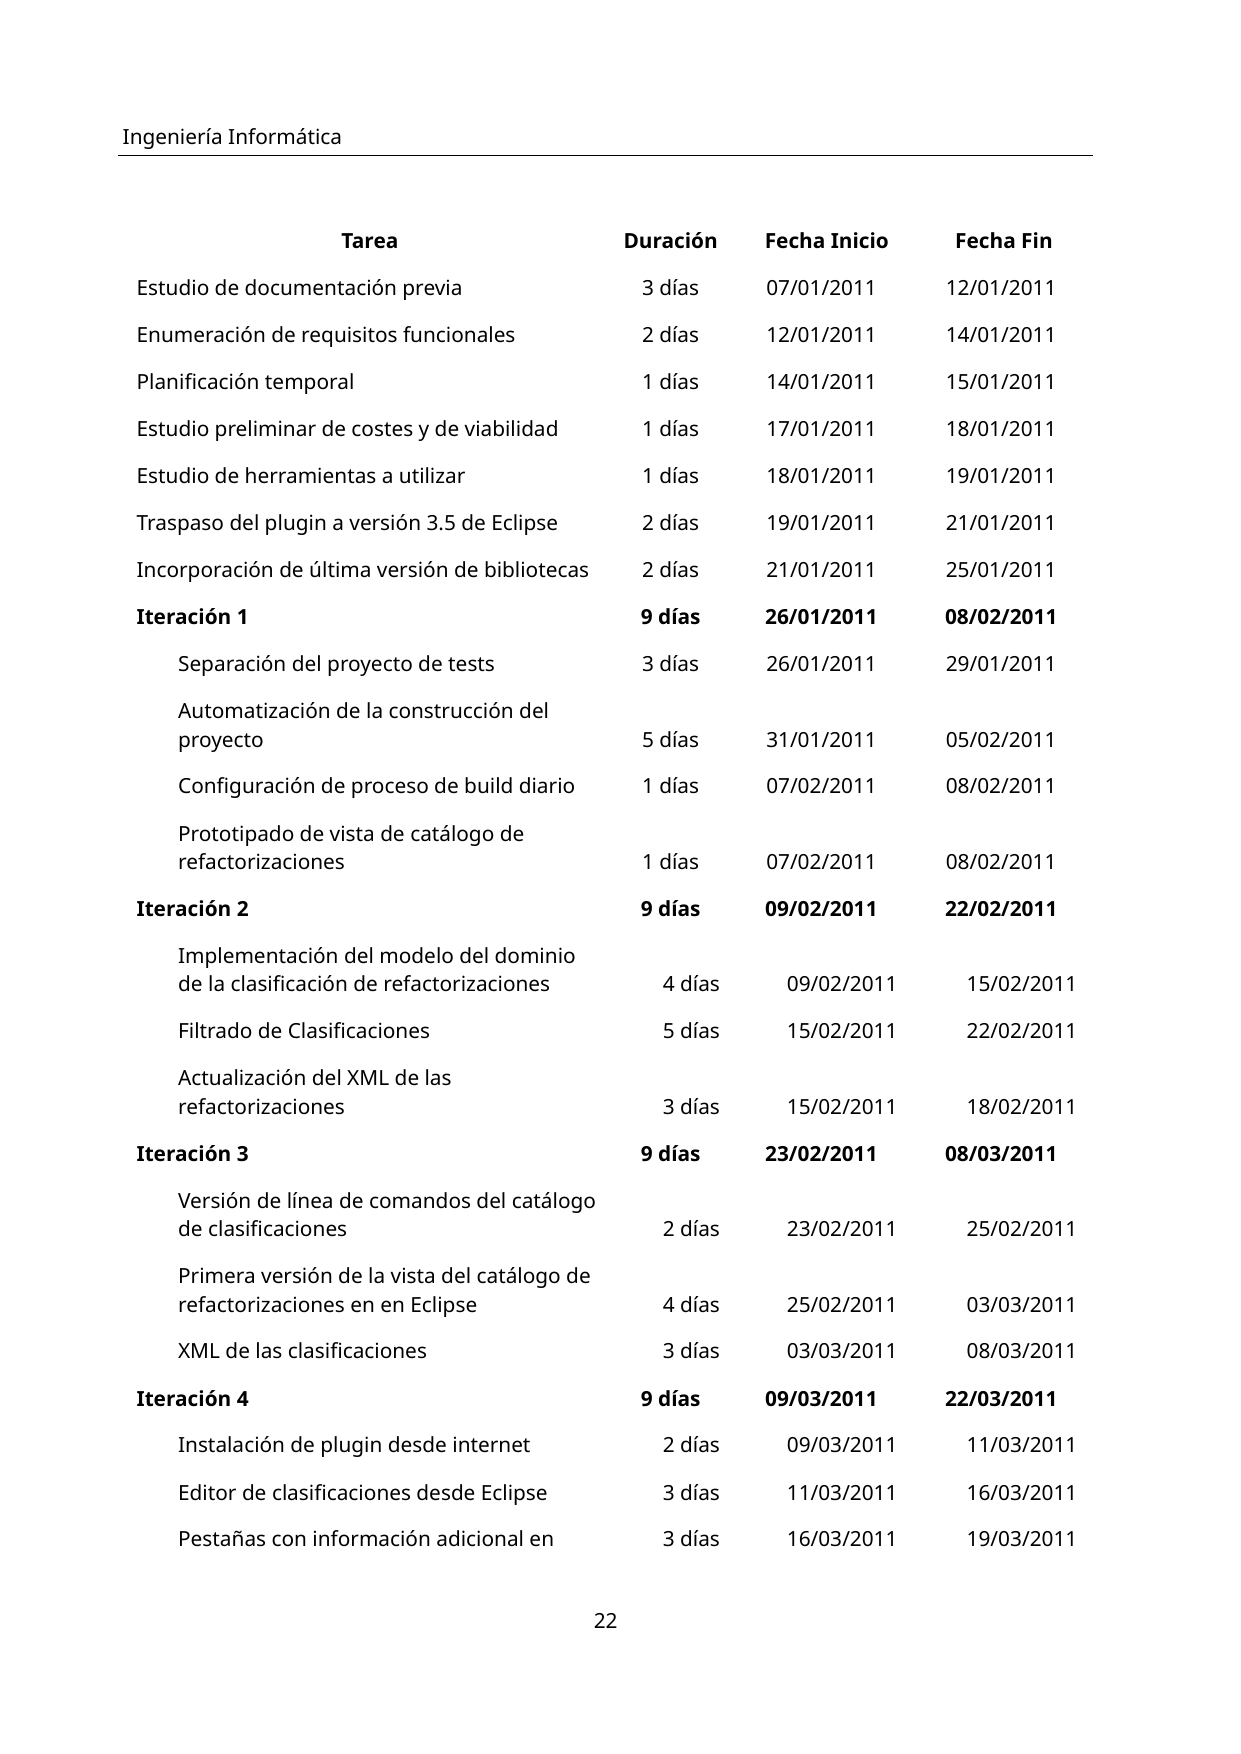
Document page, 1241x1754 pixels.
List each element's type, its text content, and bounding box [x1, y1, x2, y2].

table_cell Configuración de proceso de build diario [131, 759, 609, 806]
table_cell Primera versión de la vista del catálogo de refactorizaciones en en Eclipse [131, 1249, 609, 1324]
table_cell 15/02/2011 [910, 928, 1092, 1004]
table_cell Incorporación de última versión de bibliotecas [131, 543, 609, 589]
table_cell 2 días [609, 1418, 732, 1465]
table_cell 3 días [609, 261, 732, 308]
table_cell 26/01/2011 [732, 590, 910, 636]
table_cell Iteración 3 [131, 1126, 609, 1173]
table_cell 4 días [609, 928, 732, 1004]
table_cell 2 días [609, 308, 732, 354]
table_cell 09/02/2011 [732, 928, 910, 1004]
table_cell Estudio preliminar de costes y de viabilidad [131, 402, 609, 448]
table_cell Actualización del XML de las refactorizaciones [131, 1051, 609, 1126]
table_cell 9 días [609, 881, 732, 928]
table_cell Iteración 4 [131, 1371, 609, 1418]
table_cell 3 días [609, 636, 732, 683]
table_cell Planificación temporal [131, 355, 609, 402]
table_cell 15/01/2011 [910, 355, 1092, 402]
table_cell 08/02/2011 [910, 590, 1092, 636]
table_cell 25/02/2011 [732, 1249, 910, 1324]
table_header Tarea [131, 214, 609, 261]
table_cell 1 días [609, 402, 732, 448]
table_cell Estudio de documentación previa [131, 261, 609, 308]
table_cell Traspaso del plugin a versión 3.5 de Eclipse [131, 496, 609, 542]
table_cell Automatización de la construcción del proyecto [131, 684, 609, 759]
table_cell 1 días [609, 759, 732, 806]
table_cell 15/02/2011 [732, 1051, 910, 1126]
table_cell Prototipado de vista de catálogo de refactorizaciones [131, 806, 609, 881]
table_cell 23/02/2011 [732, 1126, 910, 1173]
table_cell 19/01/2011 [732, 496, 910, 542]
table_cell 3 días [609, 1324, 732, 1371]
table_cell 5 días [609, 684, 732, 759]
table_cell Iteración 2 [131, 881, 609, 928]
table_cell 14/01/2011 [910, 308, 1092, 354]
table_cell 9 días [609, 1371, 732, 1418]
table_cell 03/03/2011 [732, 1324, 910, 1371]
table_cell 19/03/2011 [910, 1512, 1092, 1559]
table_cell 23/02/2011 [732, 1173, 910, 1248]
table_cell 12/01/2011 [732, 308, 910, 354]
table_cell 07/02/2011 [732, 759, 910, 806]
table_cell 08/03/2011 [910, 1324, 1092, 1371]
table_cell 17/01/2011 [732, 402, 910, 448]
table_cell 09/02/2011 [732, 881, 910, 928]
table_cell 16/03/2011 [732, 1512, 910, 1559]
table_cell 09/03/2011 [732, 1371, 910, 1418]
table_cell 4 días [609, 1249, 732, 1324]
table_cell 2 días [609, 543, 732, 589]
table_cell 31/01/2011 [732, 684, 910, 759]
table_cell 18/01/2011 [910, 402, 1092, 448]
table_cell 25/02/2011 [910, 1173, 1092, 1248]
table_cell 2 días [609, 496, 732, 542]
table_cell 29/01/2011 [910, 636, 1092, 683]
table_cell 1 días [609, 449, 732, 496]
table_cell 16/03/2011 [910, 1465, 1092, 1512]
table_cell 5 días [609, 1004, 732, 1051]
table_cell 11/03/2011 [732, 1465, 910, 1512]
table_cell 19/01/2011 [910, 449, 1092, 496]
table_cell XML de las clasificaciones [131, 1324, 609, 1371]
table_cell 2 días [609, 1173, 732, 1248]
table_cell 18/02/2011 [910, 1051, 1092, 1126]
table_cell 26/01/2011 [732, 636, 910, 683]
table_cell 08/03/2011 [910, 1126, 1092, 1173]
table_cell Implementación del modelo del dominio de la clasificación de refactorizaciones [131, 928, 609, 1004]
table_cell Enumeración de requisitos funcionales [131, 308, 609, 354]
table_cell 9 días [609, 1126, 732, 1173]
table_cell 21/01/2011 [732, 543, 910, 589]
table_cell Editor de clasificaciones desde Eclipse [131, 1465, 609, 1512]
table_cell Versión de línea de comandos del catálogo de clasificaciones [131, 1173, 609, 1248]
table_cell 3 días [609, 1465, 732, 1512]
table_cell 3 días [609, 1512, 732, 1559]
table_cell 03/03/2011 [910, 1249, 1092, 1324]
table_cell 09/03/2011 [732, 1418, 910, 1465]
table_cell Separación del proyecto de tests [131, 636, 609, 683]
table_cell 07/01/2011 [732, 261, 910, 308]
table_cell 08/02/2011 [910, 806, 1092, 881]
table_cell 07/02/2011 [732, 806, 910, 881]
table_cell Instalación de plugin desde internet [131, 1418, 609, 1465]
table_cell Iteración 1 [131, 590, 609, 636]
table_cell 11/03/2011 [910, 1418, 1092, 1465]
table_cell 1 días [609, 355, 732, 402]
table_cell 08/02/2011 [910, 759, 1092, 806]
table_cell 14/01/2011 [732, 355, 910, 402]
table_cell 22/02/2011 [910, 1004, 1092, 1051]
table_cell Estudio de herramientas a utilizar [131, 449, 609, 496]
table_cell 15/02/2011 [732, 1004, 910, 1051]
table_header Duración [609, 214, 732, 261]
table_cell 3 días [609, 1051, 732, 1126]
table_cell 22/03/2011 [910, 1371, 1092, 1418]
table_cell 05/02/2011 [910, 684, 1092, 759]
table_cell 1 días [609, 806, 732, 881]
table_cell 21/01/2011 [910, 496, 1092, 542]
table_cell Pestañas con información adicional en [131, 1512, 609, 1559]
table_header Fecha Inicio [732, 214, 910, 261]
table_cell Filtrado de Clasificaciones [131, 1004, 609, 1051]
table_header Fecha Fin [910, 214, 1092, 261]
table_cell 22/02/2011 [910, 881, 1092, 928]
table_cell 18/01/2011 [732, 449, 910, 496]
table_cell 12/01/2011 [910, 261, 1092, 308]
table_cell 25/01/2011 [910, 543, 1092, 589]
table_cell 9 días [609, 590, 732, 636]
